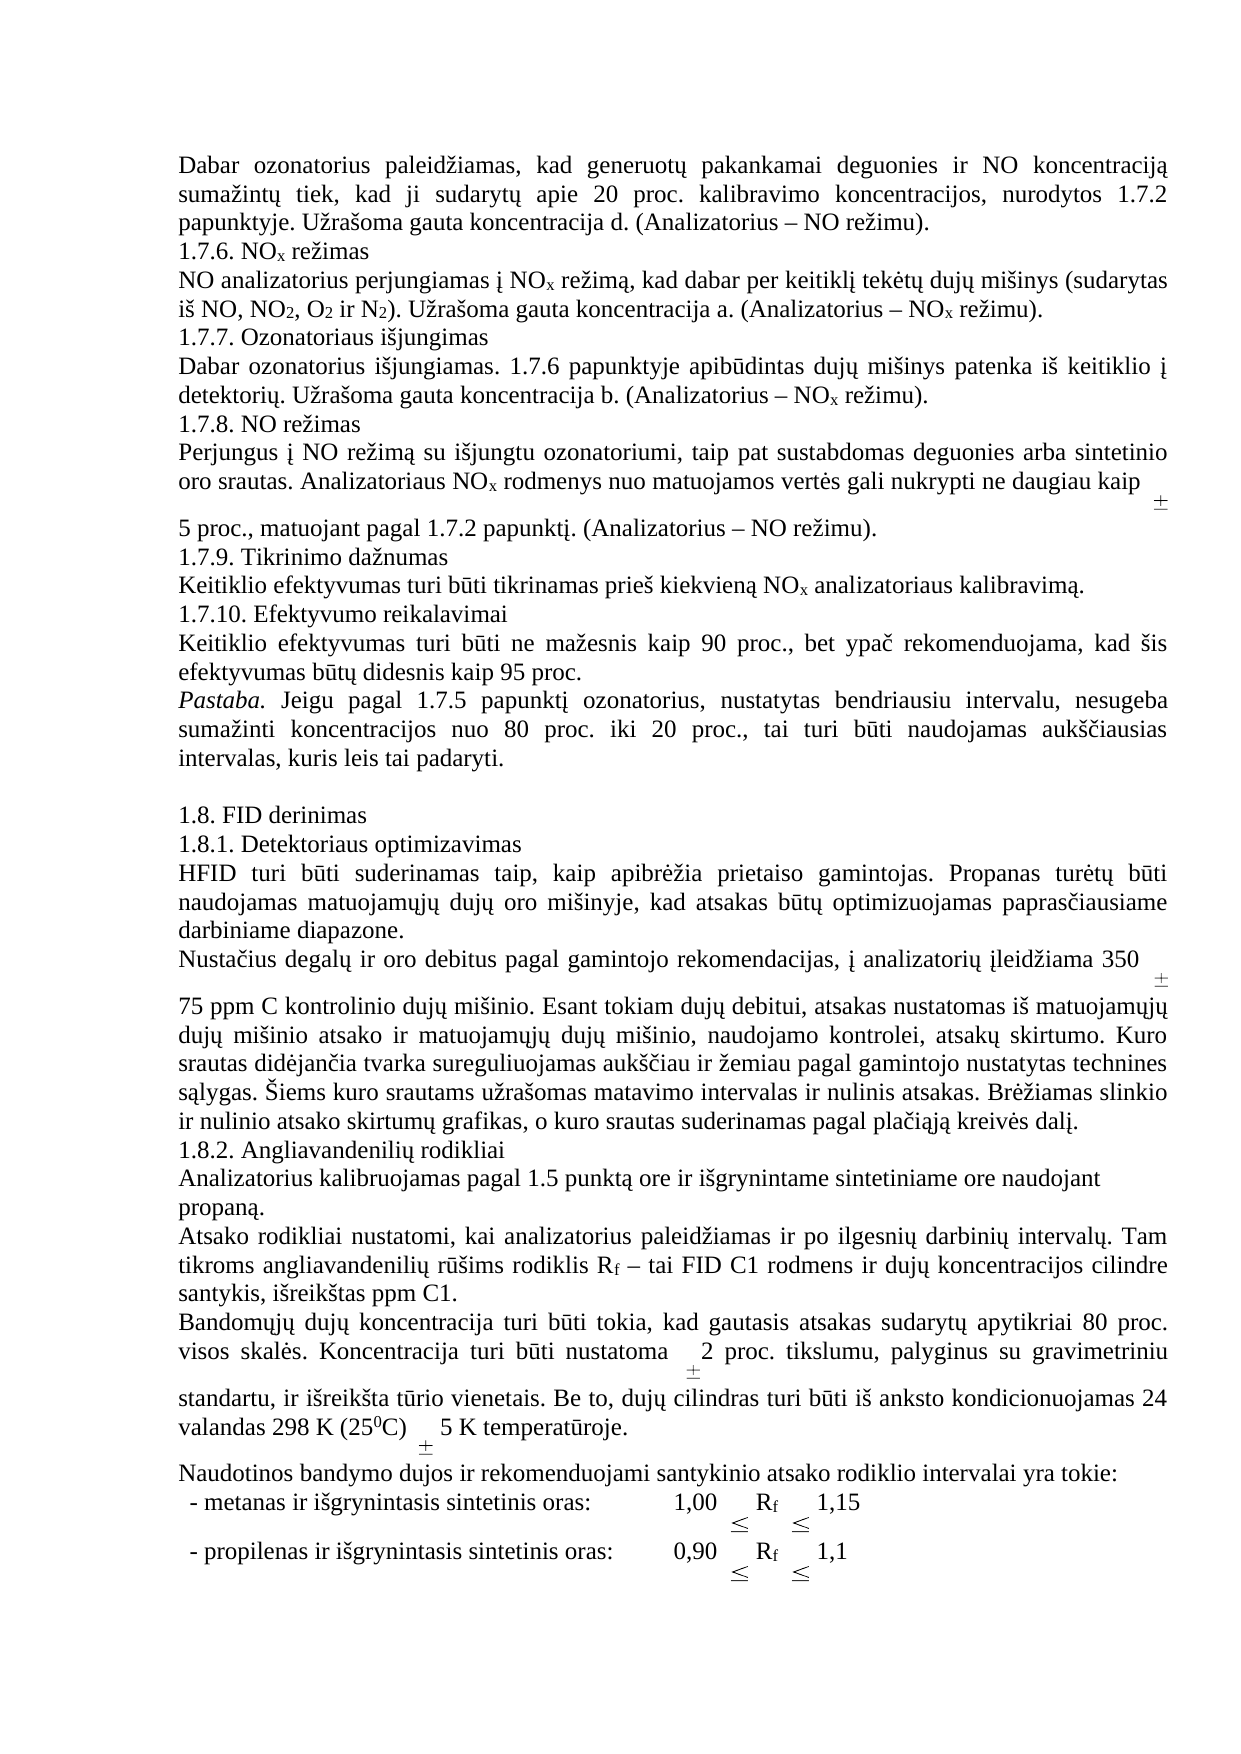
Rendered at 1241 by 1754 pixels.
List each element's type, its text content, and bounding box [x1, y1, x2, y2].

text 1.7.8. NO režimas [178, 409, 1169, 437]
text Dabar ozonatorius išjungiamas. 1.7.6 papunktyje apibūdintas dujų mišinys patenka iš keitiklio į detektorių. Užrašoma gauta koncentracija b. (Analizatorius – NOx režimu). [178, 351, 1169, 409]
text Atsako rodikliai nustatomi, kai analizatorius paleidžiamas ir po ilgesnių darbinių intervalų. Tam tikroms angliavandenilių rūšims rodiklis Rf – tai FID C1 rodmens ir dujų koncentracijos cilindre santykis, išreikštas ppm C1. [178, 1221, 1169, 1307]
text 1.7.9. Tikrinimo dažnumas [178, 542, 1169, 571]
text NO analizatorius perjungiamas į NOx režimą, kad dabar per keitiklį tekėtų dujų mišinys (sudarytas iš NO, NO2, O2 ir N2). Užrašoma gauta koncentracija a. (Analizatorius – NOx režimu). [178, 265, 1169, 322]
text 1.7.6. NOx režimas [178, 236, 1169, 265]
text 1.7.10. Efektyvumo reikalavimai [178, 599, 1169, 628]
table_header 1,00 Rf 1,15 [662, 1487, 1146, 1536]
table_cell 0,90 Rf 1,1 [662, 1536, 1146, 1586]
text Nustačius degalų ir oro debitus pagal gamintojo rekomendacijas, į analizatorių įleidžiama 350 75 ppm C kontrolinio dujų mišinio. Esant tokiam dujų debitui, atsakas nustatomas iš matuojamųjų dujų mišinio atsako ir matuojamųjų dujų mišinio, naudojamo kontrolei, atsakų skirtumo. Kuro srautas didėjančia tvarka sureguliuojamas aukščiau ir žemiau pagal gamintojo nustatytas technines sąlygas. Šiems kuro srautams užrašomas matavimo intervalas ir nulinis atsakas. Brėžiamas slinkio ir nulinio atsako skirtumų grafikas, o kuro srautas suderinamas pagal plačiąją kreivės dalį. [178, 944, 1169, 1135]
text Keitiklio efektyvumas turi būti ne mažesnis kaip 90 proc., bet ypač rekomenduojama, kad šis efektyvumas būtų didesnis kaip 95 proc. [178, 628, 1169, 686]
text HFID turi būti suderinamas taip, kaip apibrėžia prietaiso gamintojas. Propanas turėtų būti naudojamas matuojamųjų dujų oro mišinyje, kad atsakas būtų optimizuojamas paprasčiausiame darbiniame diapazone. [178, 858, 1169, 944]
text 1.8. FID derinimas [178, 801, 1169, 829]
text 1.7.7. Ozonatoriaus išjungimas [178, 322, 1169, 351]
text Bandomųjų dujų koncentracija turi būti tokia, kad gautasis atsakas sudarytų apytikriai 80 proc. visos skalės. Koncentracija turi būti nustatoma 2 proc. tikslumu, palyginus su gravimetriniu standartu, ir išreikšta tūrio vienetais. Be to, dujų cilindras turi būti iš anksto kondicionuojamas 24 valandas 298 K (250C) 5 K temperatūroje. [178, 1307, 1169, 1458]
text Perjungus į NO režimą su išjungtu ozonatoriumi, taip pat sustabdomas deguonies arba sintetinio oro srautas. Analizatoriaus NOx rodmenys nuo matuojamos vertės gali nukrypti ne daugiau kaip 5 proc., matuojant pagal 1.7.2 papunktį. (Analizatorius – NO režimu). [178, 437, 1169, 542]
text Dabar ozonatorius paleidžiamas, kad generuotų pakankamai deguonies ir NO koncentraciją sumažintų tiek, kad ji sudarytų apie 20 proc. kalibravimo koncentracijos, nurodytos 1.7.2 papunktyje. Užrašoma gauta koncentracija d. (Analizatorius – NO režimu). [178, 150, 1169, 236]
table_header - metanas ir išgrynintasis sintetinis oras: [178, 1487, 662, 1536]
text Pastaba. Jeigu pagal 1.7.5 papunktį ozonatorius, nustatytas bendriausiu intervalu, nesugeba sumažinti koncentracijos nuo 80 proc. iki 20 proc., tai turi būti naudojamas aukščiausias intervalas, kuris leis tai padaryti. [178, 686, 1169, 772]
text Keitiklio efektyvumas turi būti tikrinamas prieš kiekvieną NOx analizatoriaus kalibravimą. [178, 571, 1169, 599]
text Analizatorius kalibruojamas pagal 1.5 punktą ore ir išgrynintame sintetiniame ore naudojant propaną. [178, 1163, 1169, 1221]
text 1.8.1. Detektoriaus optimizavimas [178, 829, 1169, 858]
text Naudotinos bandymo dujos ir rekomenduojami santykinio atsako rodiklio intervalai yra tokie: [178, 1458, 1169, 1487]
text 1.8.2. Angliavandenilių rodikliai [178, 1135, 1169, 1163]
table_cell - propilenas ir išgrynintasis sintetinis oras: [178, 1536, 662, 1586]
